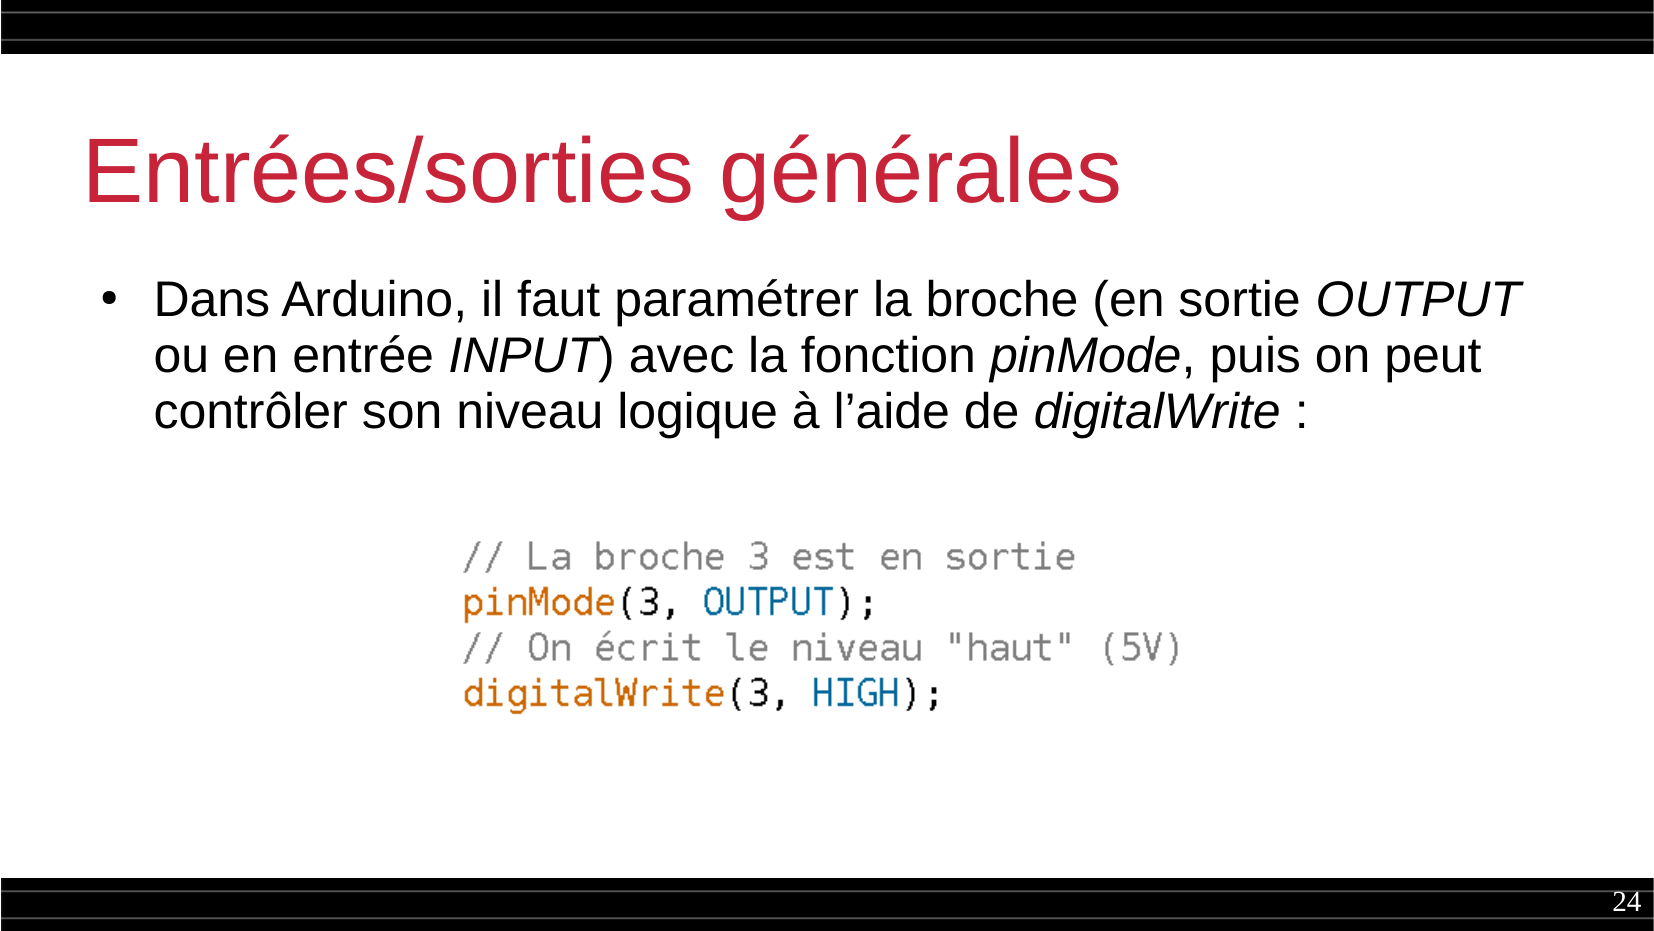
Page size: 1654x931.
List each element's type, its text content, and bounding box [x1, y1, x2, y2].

list Dans Arduino, il faut paramétrer la broche (en sortie OUTPUT ou en entrée INPUT) avec la fonction pinMode, puis on peut contrôler son niveau logique à l’aide de digitalWrite : [82, 271, 1571, 758]
title Entrées/sorties générales [82, 92, 1571, 249]
picture [448, 526, 1195, 733]
picture [1, 0, 1654, 54]
picture [1, 878, 1654, 931]
